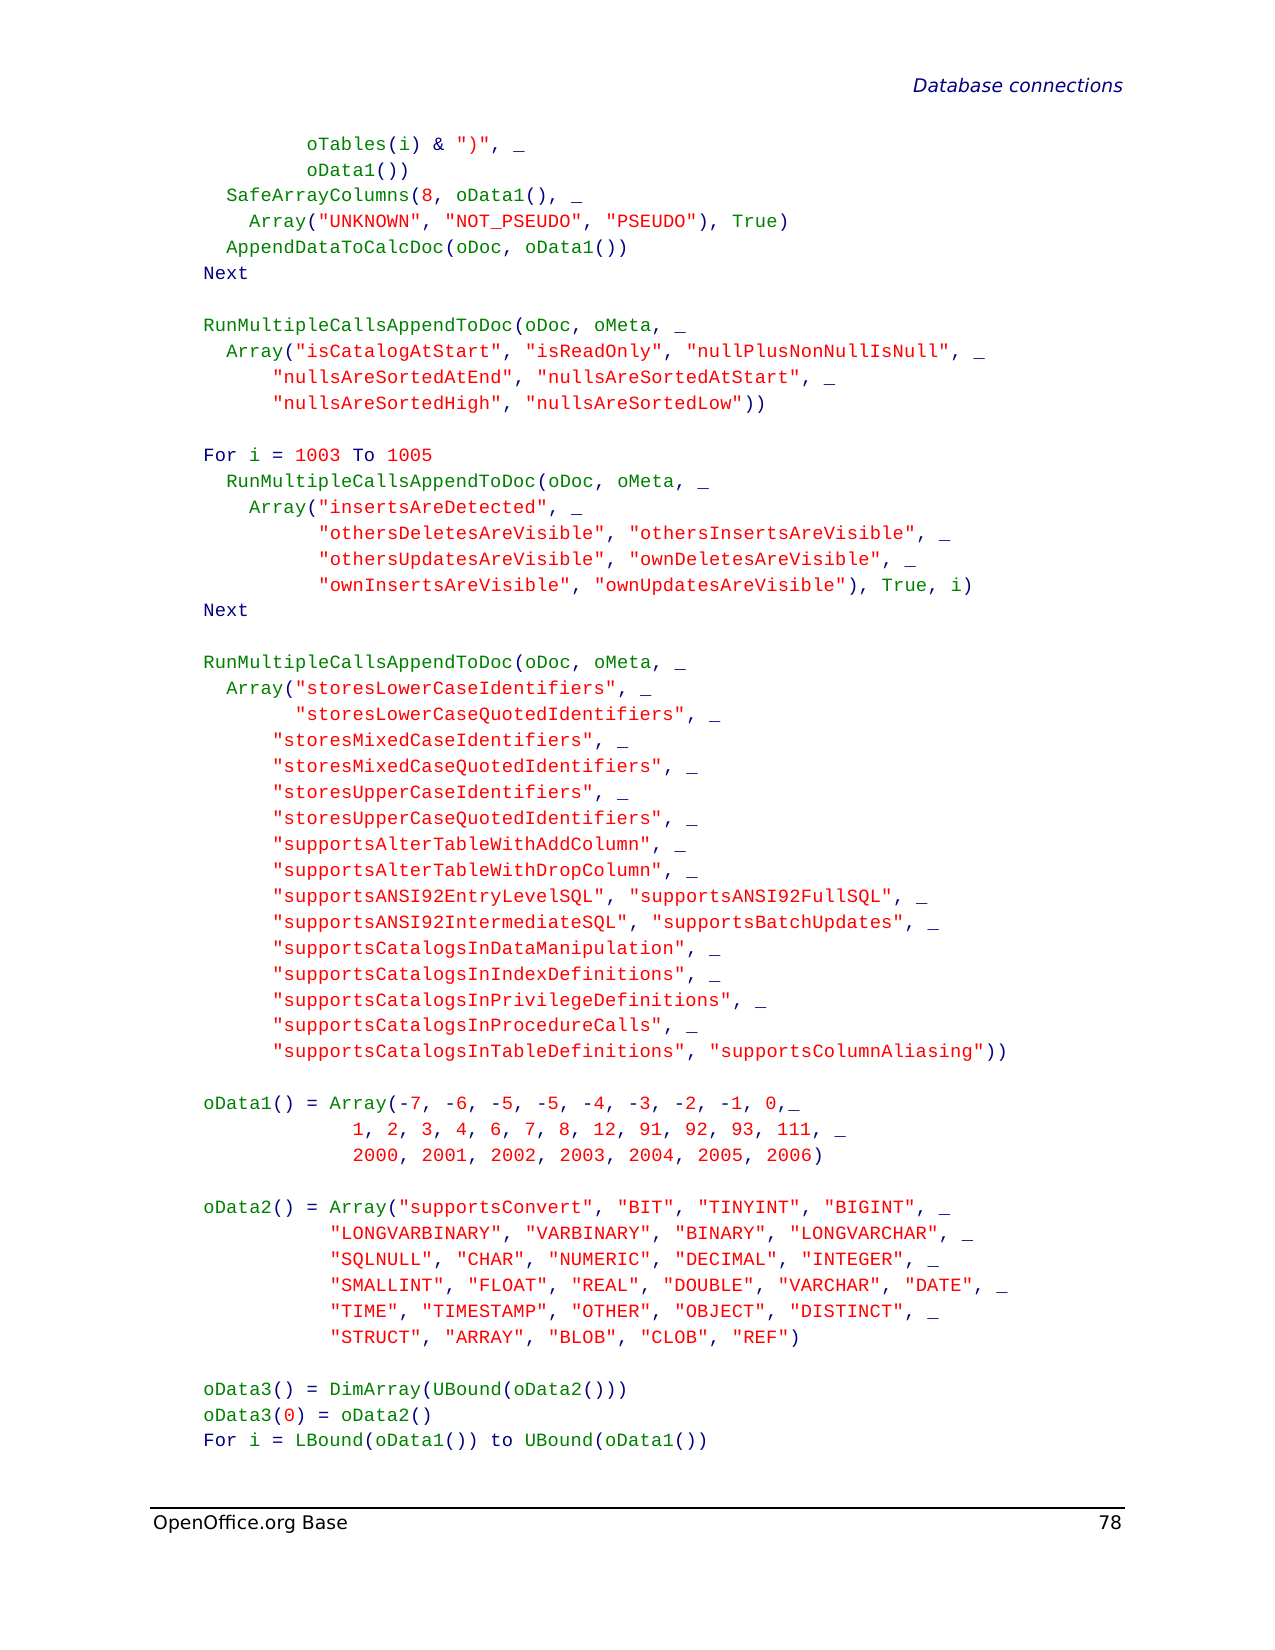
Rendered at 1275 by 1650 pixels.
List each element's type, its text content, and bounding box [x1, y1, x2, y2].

text "supportsCatalogsInPrivilegeDefinitions", _ [180, 990, 1125, 1011]
text Array("storesLowerCaseIdentifiers", _ [180, 679, 1125, 700]
text RunMultipleCallsAppendToDoc(oDoc, oMeta, _ [180, 316, 1125, 337]
text "supportsCatalogsInDataManipulation", _ [180, 938, 1125, 959]
text "STRUCT", "ARRAY", "BLOB", "CLOB", "REF") [180, 1327, 1125, 1348]
text "supportsCatalogsInIndexDefinitions", _ [180, 964, 1125, 985]
text 2000, 2001, 2002, 2003, 2004, 2005, 2006) [180, 1146, 1125, 1167]
text oData1()) [180, 160, 1125, 181]
text For i = 1003 To 1005 [180, 445, 1125, 467]
text Next [180, 601, 1125, 622]
text oData3() = DimArray(UBound(oData2())) [180, 1379, 1125, 1400]
text oData3(0) = oData2() [180, 1405, 1125, 1426]
text "othersUpdatesAreVisible", "ownDeletesAreVisible", _ [180, 549, 1125, 570]
text "supportsAlterTableWithDropColumn", _ [180, 860, 1125, 882]
text "storesLowerCaseQuotedIdentifiers", _ [180, 704, 1125, 726]
text Array("insertsAreDetected", _ [180, 497, 1125, 518]
text RunMultipleCallsAppendToDoc(oDoc, oMeta, _ [180, 653, 1125, 674]
text oTables(i) & ")", _ [180, 134, 1125, 155]
text "TIME", "TIMESTAMP", "OTHER", "OBJECT", "DISTINCT", _ [180, 1301, 1125, 1323]
text Array("isCatalogAtStart", "isReadOnly", "nullPlusNonNullIsNull", _ [180, 341, 1125, 363]
text "LONGVARBINARY", "VARBINARY", "BINARY", "LONGVARCHAR", _ [180, 1223, 1125, 1245]
text "storesMixedCaseQuotedIdentifiers", _ [180, 756, 1125, 778]
text "storesUpperCaseIdentifiers", _ [180, 782, 1125, 804]
text "ownInsertsAreVisible", "ownUpdatesAreVisible"), True, i) [180, 575, 1125, 596]
text oData1() = Array(-7, -6, -5, -5, -4, -3, -2, -1, 0,_ [180, 1094, 1125, 1115]
text "SQLNULL", "CHAR", "NUMERIC", "DECIMAL", "INTEGER", _ [180, 1249, 1125, 1271]
text "storesMixedCaseIdentifiers", _ [180, 731, 1125, 752]
text "supportsCatalogsInTableDefinitions", "supportsColumnAliasing")) [180, 1042, 1125, 1063]
text Next [180, 264, 1125, 285]
text "supportsANSI92IntermediateSQL", "supportsBatchUpdates", _ [180, 912, 1125, 933]
text For i = LBound(oData1()) to UBound(oData1()) [180, 1431, 1125, 1452]
text Array("UNKNOWN", "NOT_PSEUDO", "PSEUDO"), True) [180, 212, 1125, 233]
text SafeArrayColumns(8, oData1(), _ [180, 186, 1125, 207]
text "supportsCatalogsInProcedureCalls", _ [180, 1016, 1125, 1037]
text "supportsAlterTableWithAddColumn", _ [180, 834, 1125, 856]
text "supportsANSI92EntryLevelSQL", "supportsANSI92FullSQL", _ [180, 886, 1125, 908]
text "storesUpperCaseQuotedIdentifiers", _ [180, 808, 1125, 830]
text "nullsAreSortedHigh", "nullsAreSortedLow")) [180, 393, 1125, 415]
text RunMultipleCallsAppendToDoc(oDoc, oMeta, _ [180, 471, 1125, 493]
text "nullsAreSortedAtEnd", "nullsAreSortedAtStart", _ [180, 367, 1125, 389]
text "othersDeletesAreVisible", "othersInsertsAreVisible", _ [180, 523, 1125, 544]
text 1, 2, 3, 4, 6, 7, 8, 12, 91, 92, 93, 111, _ [180, 1119, 1125, 1141]
text "SMALLINT", "FLOAT", "REAL", "DOUBLE", "VARCHAR", "DATE", _ [180, 1275, 1125, 1297]
text AppendDataToCalcDoc(oDoc, oData1()) [180, 238, 1125, 259]
text oData2() = Array("supportsConvert", "BIT", "TINYINT", "BIGINT", _ [180, 1197, 1125, 1219]
